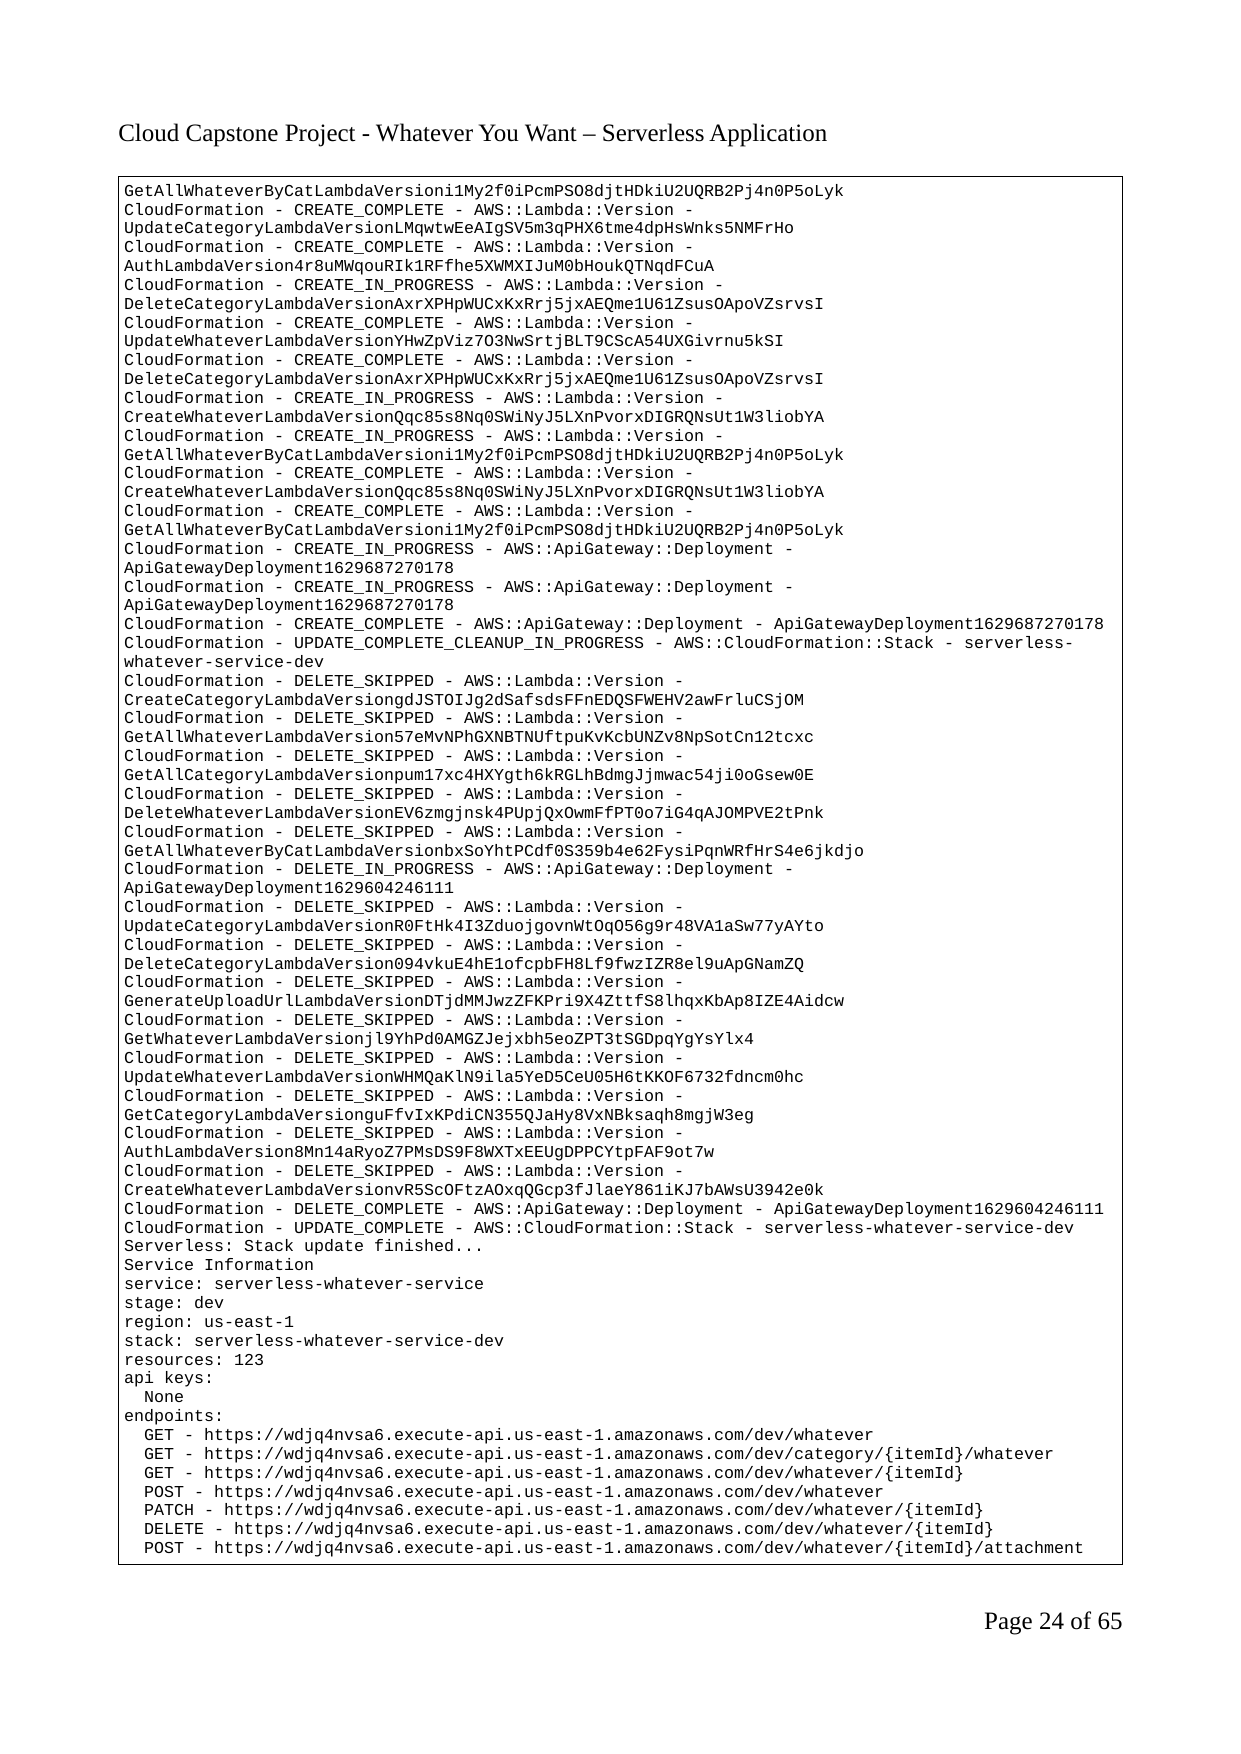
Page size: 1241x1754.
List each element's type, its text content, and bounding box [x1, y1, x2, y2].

table_header - GetAllWhateverByCatLambdaVersioni1My2f0iPcmPSO8djtHDkiU2UQRB2Pj4n0P5oLyk CloudFormation - CREATE_COMPLETE - AWS::Lambda::Version - UpdateCategoryLambdaVersionLMqwtwEeAIgSV5m3qPHX6tme4dpHsWnks5NMFrHo CloudFormation - CREATE_COMPLETE - AWS::Lambda::Version - AuthLambdaVersion4r8uMWqouRIk1RFfhe5XWMXIJuM0bHoukQTNqdFCuA CloudFormation - CREATE_IN_PROGRESS - AWS::Lambda::Version - DeleteCategoryLambdaVersionAxrXPHpWUCxKxRrj5jxAEQme1U61ZsusOApoVZsrvsI CloudFormation - CREATE_COMPLETE - AWS::Lambda::Version - UpdateWhateverLambdaVersionYHwZpViz7O3NwSrtjBLT9CScA54UXGivrnu5kSI CloudFormation - CREATE_COMPLETE - AWS::Lambda::Version - DeleteCategoryLambdaVersionAxrXPHpWUCxKxRrj5jxAEQme1U61ZsusOApoVZsrvsI CloudFormation - CREATE_IN_PROGRESS - AWS::Lambda::Version - CreateWhateverLambdaVersionQqc85s8Nq0SWiNyJ5LXnPvorxDIGRQNsUt1W3liobYA CloudFormation - CREATE_IN_PROGRESS - AWS::Lambda::Version - GetAllWhateverByCatLambdaVersioni1My2f0iPcmPSO8djtHDkiU2UQRB2Pj4n0P5oLyk CloudFormation - CREATE_COMPLETE - AWS::Lambda::Version - CreateWhateverLambdaVersionQqc85s8Nq0SWiNyJ5LXnPvorxDIGRQNsUt1W3liobYA CloudFormation - CREATE_COMPLETE - AWS::Lambda::Version - GetAllWhateverByCatLambdaVersioni1My2f0iPcmPSO8djtHDkiU2UQRB2Pj4n0P5oLyk CloudFormation - CREATE_IN_PROGRESS - AWS::ApiGateway::Deployment - ApiGatewayDeployment1629687270178 CloudFormation - CREATE_IN_PROGRESS - AWS::ApiGateway::Deployment - ApiGatewayDeployment1629687270178 CloudFormation - CREATE_COMPLETE - AWS::ApiGateway::Deployment - ApiGatewayDeployment1629687270178 CloudFormation - UPDATE_COMPLETE_CLEANUP_IN_PROGRESS - AWS::CloudFormation::Stack - serverless-whatever-service-dev CloudFormation - DELETE_SKIPPED - AWS::Lambda::Version - CreateCategoryLambdaVersiongdJSTOIJg2dSafsdsFFnEDQSFWEHV2awFrluCSjOM CloudFormation - DELETE_SKIPPED - AWS::Lambda::Version - GetAllWhateverLambdaVersion57eMvNPhGXNBTNUftpuKvKcbUNZv8NpSotCn12tcxc CloudFormation - DELETE_SKIPPED - AWS::Lambda::Version - GetAllCategoryLambdaVersionpum17xc4HXYgth6kRGLhBdmgJjmwac54ji0oGsew0E CloudFormation - DELETE_SKIPPED - AWS::Lambda::Version - DeleteWhateverLambdaVersionEV6zmgjnsk4PUpjQxOwmFfPT0o7iG4qAJOMPVE2tPnk CloudFormation - DELETE_SKIPPED - AWS::Lambda::Version - GetAllWhateverByCatLambdaVersionbxSoYhtPCdf0S359b4e62FysiPqnWRfHrS4e6jkdjo CloudFormation - DELETE_IN_PROGRESS - AWS::ApiGateway::Deployment - ApiGatewayDeployment1629604246111 CloudFormation - DELETE_SKIPPED - AWS::Lambda::Version - UpdateCategoryLambdaVersionR0FtHk4I3ZduojgovnWtOqO56g9r48VA1aSw77yAYto CloudFormation - DELETE_SKIPPED - AWS::Lambda::Version - DeleteCategoryLambdaVersion094vkuE4hE1ofcpbFH8Lf9fwzIZR8el9uApGNamZQ CloudFormation - DELETE_SKIPPED - AWS::Lambda::Version - GenerateUploadUrlLambdaVersionDTjdMMJwzZFKPri9X4ZttfS8lhqxKbAp8IZE4Aidcw CloudFormation - DELETE_SKIPPED - AWS::Lambda::Version - GetWhateverLambdaVersionjl9YhPd0AMGZJejxbh5eoZPT3tSGDpqYgYsYlx4 CloudFormation - DELETE_SKIPPED - AWS::Lambda::Version - UpdateWhateverLambdaVersionWHMQaKlN9ila5YeD5CeU05H6tKKOF6732fdncm0hc CloudFormation - DELETE_SKIPPED - AWS::Lambda::Version - GetCategoryLambdaVersionguFfvIxKPdiCN355QJaHy8VxNBksaqh8mgjW3eg CloudFormation - DELETE_SKIPPED - AWS::Lambda::Version - AuthLambdaVersion8Mn14aRyoZ7PMsDS9F8WXTxEEUgDPPCYtpFAF9ot7w CloudFormation - DELETE_SKIPPED - AWS::Lambda::Version - CreateWhateverLambdaVersionvR5ScOFtzAOxqQGcp3fJlaeY861iKJ7bAWsU3942e0k CloudFormation - DELETE_COMPLETE - AWS::ApiGateway::Deployment - ApiGatewayDeployment1629604246111 CloudFormation - UPDATE_COMPLETE - AWS::CloudFormation::Stack - serverless-whatever-service-dev Serverless: Stack update finished... Service Information service: serverless-whatever-service stage: dev region: us-east-1 stack: serverless-whatever-service-dev resources: 123 api keys: None endpoints: GET - https://wdjq4nvsa6.execute-api.us-east-1.amazonaws.com/dev/whatever GET - https://wdjq4nvsa6.execute-api.us-east-1.amazonaws.com/dev/category/{itemId}/whatever GET - https://wdjq4nvsa6.execute-api.us-east-1.amazonaws.com/dev/whatever/{itemId} POST - https://wdjq4nvsa6.execute-api.us-east-1.amazonaws.com/dev/whatever PATCH - https://wdjq4nvsa6.execute-api.us-east-1.amazonaws.com/dev/whatever/{itemId} DELETE - https://wdjq4nvsa6.execute-api.us-east-1.amazonaws.com/dev/whatever/{itemId} POST - https://wdjq4nvsa6.execute-api.us-east-1.amazonaws.com/dev/whatever/{itemId}/attachment [119, 177, 1122, 1564]
